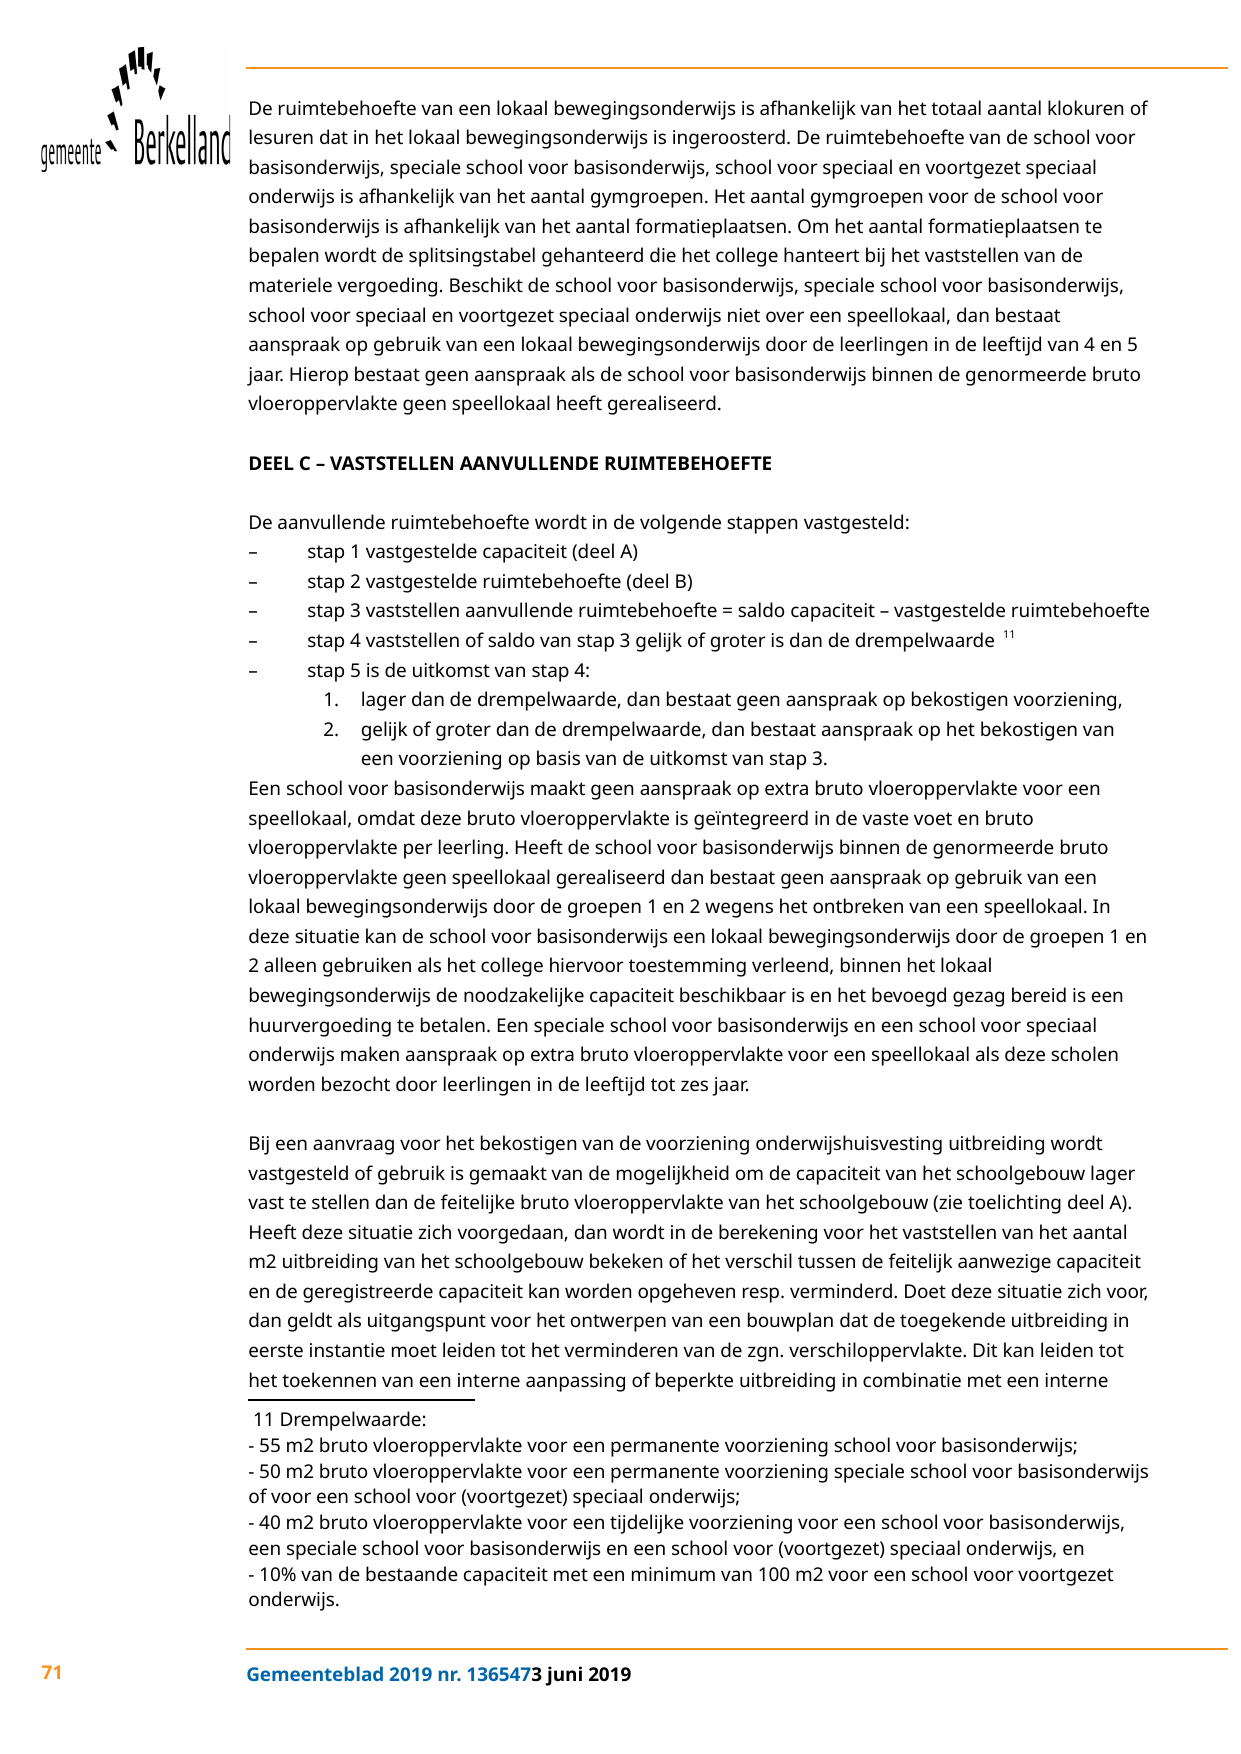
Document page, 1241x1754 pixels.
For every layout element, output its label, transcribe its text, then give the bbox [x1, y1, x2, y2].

list - 40 m2 bruto vloeroppervlakte voor een tijdelijke voorziening voor een school voor basisonderwijs, een speciale school voor basisonderwijs en een school voor (voortgezet) speciaal onderwijs, en [248, 1509, 1152, 1561]
text Bij een aanvraag voor het bekostigen van de voorziening onderwijshuisvesting uitbreiding wordt vastgesteld of gebruik is gemaakt van de mogelijkheid om de capaciteit van het schoolgebouw lager vast te stellen dan de feitelijke bruto vloeroppervlakte van het schoolgebouw (zie toelichting deel A). Heeft deze situatie zich voorgedaan, dan wordt in de berekening voor het vaststellen van het aantal m2 uitbreiding van het schoolgebouw bekeken of het verschil tussen de feitelijk aanwezige capaciteit en de geregistreerde capaciteit kan worden opgeheven resp. verminderd. Doet deze situatie zich voor, dan geldt als uitgangspunt voor het ontwerpen van een bouwplan dat de toegekende uitbreiding in eerste instantie moet leiden tot het verminderen van de zgn. verschiloppervlakte. Dit kan leiden tot het toekennen van een interne aanpassing of beperkte uitbreiding in combinatie met een interne [248, 1130, 1152, 1393]
picture [41, 47, 231, 172]
text Een school voor basisonderwijs maakt geen aanspraak op extra bruto vloeroppervlakte voor een speellokaal, omdat deze bruto vloeroppervlakte is geïntegreerd in de vaste voet en bruto vloeroppervlakte per leerling. Heeft de school voor basisonderwijs binnen de genormeerde bruto vloeroppervlakte geen speellokaal gerealiseerd dan bestaat geen aanspraak op gebruik van een lokaal bewegingsonderwijs door de groepen 1 en 2 wegens het ontbreken van een speellokaal. In deze situatie kan de school voor basisonderwijs een lokaal bewegingsonderwijs door de groepen 1 en 2 alleen gebruiken als het college hiervoor toestemming verleend, binnen het lokaal bewegingsonderwijs de noodzakelijke capaciteit beschikbaar is en het bevoegd gezag bereid is een huurvergoeding te betalen. Een speciale school voor basisonderwijs en een school voor speciaal onderwijs maken aanspraak op extra bruto vloeroppervlakte voor een speellokaal als deze scholen worden bezocht door leerlingen in de leeftijd tot zes jaar. [248, 775, 1152, 1097]
list lager dan de drempelwaarde, dan bestaat geen aanspraak op bekostigen voorziening, [323, 686, 1152, 712]
text De aanvullende ruimtebehoefte wordt in de volgende stappen vastgesteld: [248, 509, 1152, 535]
text DEEL C – VASTSTELLEN AANVULLENDE RUIMTEBEHOEFTE [248, 450, 1152, 476]
list gelijk of groter dan de drempelwaarde, dan bestaat aanspraak op het bekostigen van een voorziening op basis van de uitkomst van stap 3. [323, 716, 1152, 771]
list - 10% van de bestaande capaciteit met een minimum van 100 m2 voor een school voor voortgezet onderwijs. [248, 1561, 1152, 1612]
text De ruimtebehoefte van een lokaal bewegingsonderwijs is afhankelijk van het totaal aantal klokuren of lesuren dat in het lokaal bewegingsonderwijs is ingeroosterd. De ruimtebehoefte van de school voor basisonderwijs, speciale school voor basisonderwijs, school voor speciaal en voortgezet speciaal onderwijs is afhankelijk van het aantal gymgroepen. Het aantal gymgroepen voor de school voor basisonderwijs is afhankelijk van het aantal formatieplaatsen. Om het aantal formatieplaatsen te bepalen wordt de splitsingstabel gehanteerd die het college hanteert bij het vaststellen van de materiele vergoeding. Beschikt de school voor basisonderwijs, speciale school voor basisonderwijs, school voor speciaal en voortgezet speciaal onderwijs niet over een speellokaal, dan bestaat aanspraak op gebruik van een lokaal bewegingsonderwijs door de leerlingen in de leeftijd van 4 en 5 jaar. Hierop bestaat geen aanspraak als de school voor basisonderwijs binnen de genormeerde bruto vloeroppervlakte geen speellokaal heeft gerealiseerd. [248, 95, 1152, 416]
list Drempelwaarde: [248, 1406, 1152, 1432]
list stap 2 vastgestelde ruimtebehoefte (deel B) [248, 568, 1152, 594]
list stap 1 vastgestelde capaciteit (deel A) [248, 538, 1152, 564]
list stap 4 vaststellen of saldo van stap 3 gelijk of groter is dan de drempelwaarde [248, 627, 1152, 653]
list stap 3 vaststellen aanvullende ruimtebehoefte = saldo capaciteit – vastgestelde ruimtebehoefte [248, 598, 1152, 623]
list - 55 m2 bruto vloeroppervlakte voor een permanente voorziening school voor basisonderwijs; [248, 1432, 1152, 1458]
list stap 5 is de uitkomst van stap 4: [248, 657, 1152, 683]
list - 50 m2 bruto vloeroppervlakte voor een permanente voorziening speciale school voor basisonderwijs of voor een school voor (voortgezet) speciaal onderwijs; [248, 1458, 1152, 1509]
